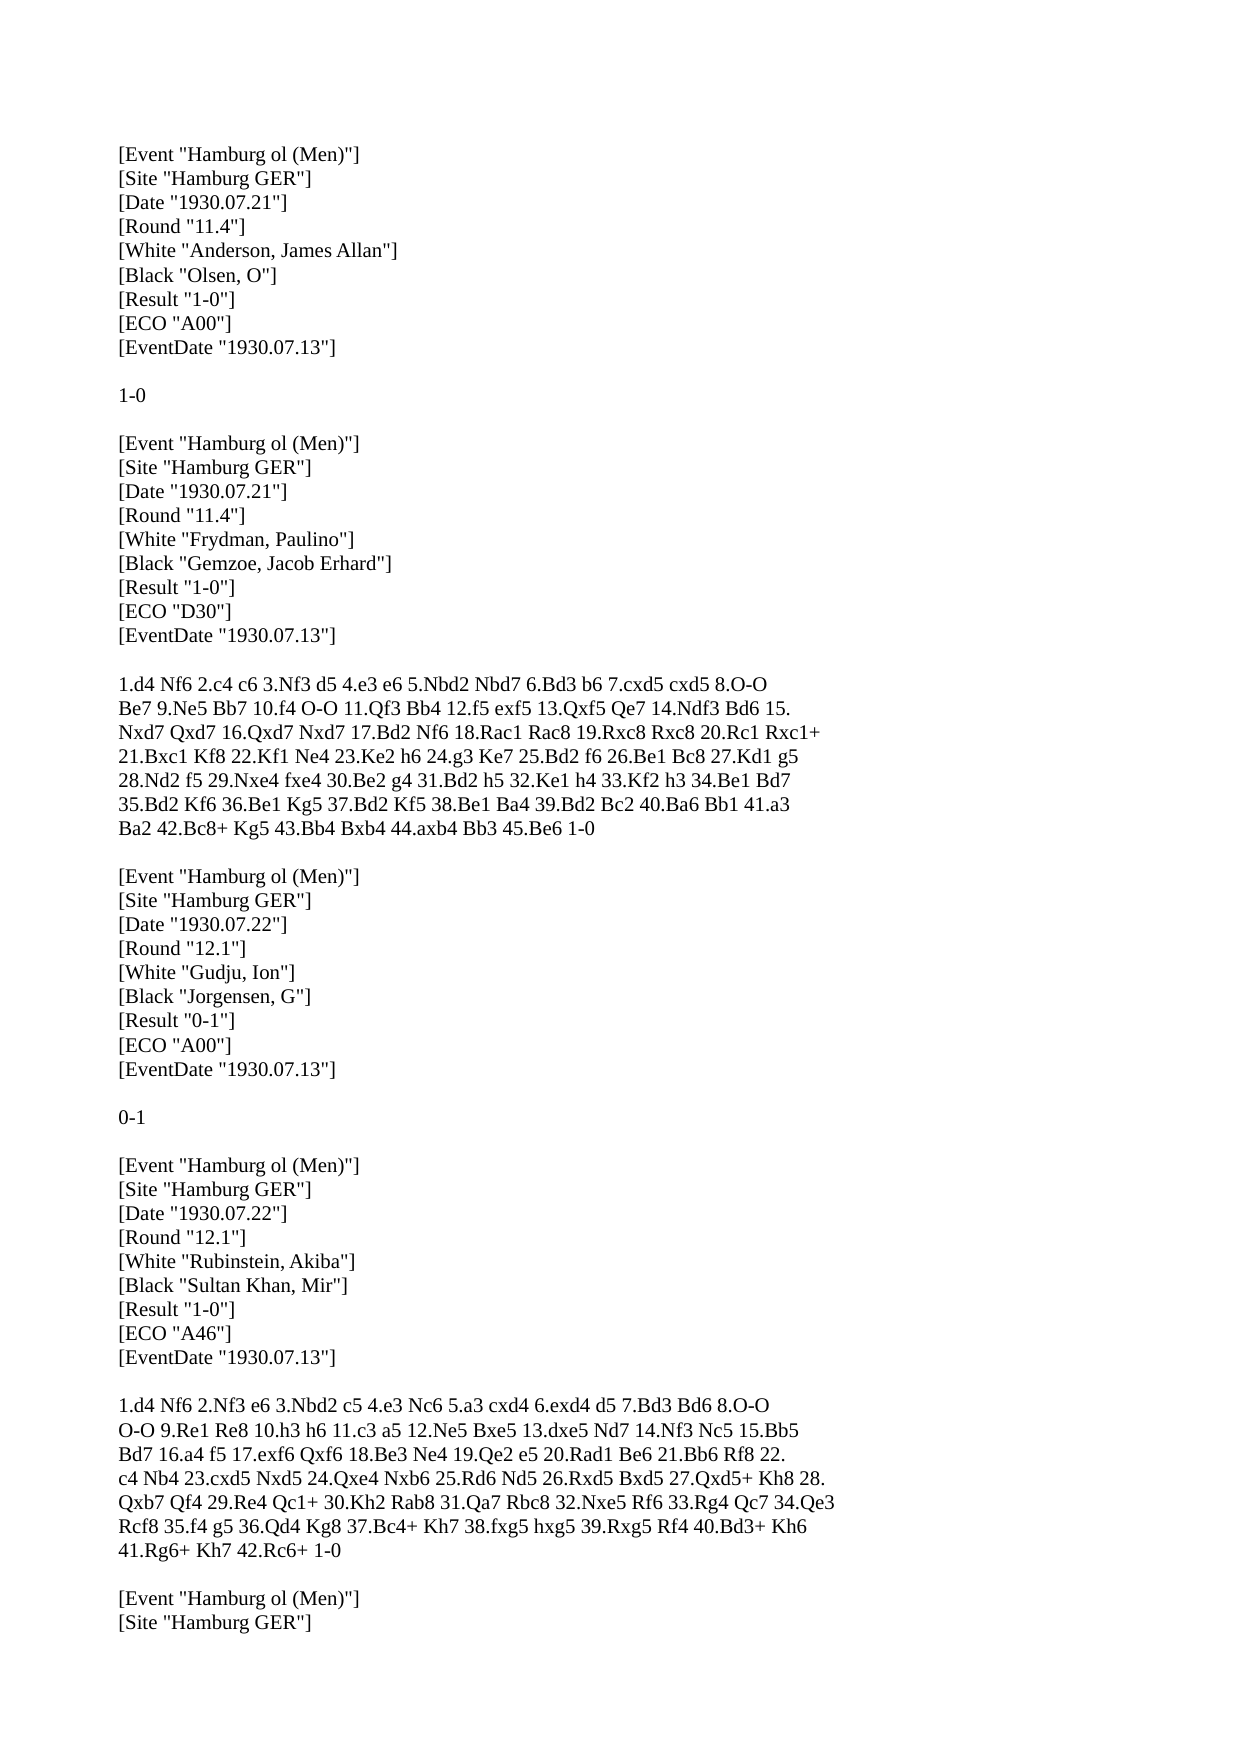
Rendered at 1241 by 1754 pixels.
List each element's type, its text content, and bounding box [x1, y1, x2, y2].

text 41.Rg6+ Kh7 42.Rc6+ 1-0 [118, 1538, 1122, 1562]
text [Round "12.1"] [118, 936, 1122, 960]
text [Result "1-0"] [118, 575, 1122, 599]
text 28.Nd2 f5 29.Nxe4 fxe4 30.Be2 g4 31.Bd2 h5 32.Ke1 h4 33.Kf2 h3 34.Be1 Bd7 [118, 768, 1122, 792]
text [Event "Hamburg ol (Men)"] [118, 142, 1122, 166]
text [Site "Hamburg GER"] [118, 455, 1122, 479]
text [EventDate "1930.07.13"] [118, 1057, 1122, 1081]
text [Round "12.1"] [118, 1225, 1122, 1249]
text [Date "1930.07.22"] [118, 912, 1122, 936]
text Ba2 42.Bc8+ Kg5 43.Bb4 Bxb4 44.axb4 Bb3 45.Be6 1-0 [118, 816, 1122, 840]
text [Result "0-1"] [118, 1008, 1122, 1032]
text [Black "Gemzoe, Jacob Erhard"] [118, 551, 1122, 575]
text [Round "11.4"] [118, 503, 1122, 527]
text c4 Nb4 23.cxd5 Nxd5 24.Qxe4 Nxb6 25.Rd6 Nd5 26.Rxd5 Bxd5 27.Qxd5+ Kh8 28. [118, 1466, 1122, 1490]
text [Date "1930.07.21"] [118, 190, 1122, 214]
text 1-0 [118, 383, 1122, 407]
text [Black "Sultan Khan, Mir"] [118, 1273, 1122, 1297]
text 21.Bxc1 Kf8 22.Kf1 Ne4 23.Ke2 h6 24.g3 Ke7 25.Bd2 f6 26.Be1 Bc8 27.Kd1 g5 [118, 744, 1122, 768]
text O-O 9.Re1 Re8 10.h3 h6 11.c3 a5 12.Ne5 Bxe5 13.dxe5 Nd7 14.Nf3 Nc5 15.Bb5 [118, 1417, 1122, 1442]
text [Round "11.4"] [118, 214, 1122, 238]
text Qxb7 Qf4 29.Re4 Qc1+ 30.Kh2 Rab8 31.Qa7 Rbc8 32.Nxe5 Rf6 33.Rg4 Qc7 34.Qe3 [118, 1490, 1122, 1514]
text Bd7 16.a4 f5 17.exf6 Qxf6 18.Be3 Ne4 19.Qe2 e5 20.Rad1 Be6 21.Bb6 Rf8 22. [118, 1442, 1122, 1466]
text [White "Gudju, Ion"] [118, 960, 1122, 984]
text [White "Frydman, Paulino"] [118, 527, 1122, 551]
text 1.d4 Nf6 2.Nf3 e6 3.Nbd2 c5 4.e3 Nc6 5.a3 cxd4 6.exd4 d5 7.Bd3 Bd6 8.O-O [118, 1393, 1122, 1417]
text [White "Rubinstein, Akiba"] [118, 1249, 1122, 1273]
text [Site "Hamburg GER"] [118, 166, 1122, 190]
text [White "Anderson, James Allan"] [118, 238, 1122, 262]
text [EventDate "1930.07.13"] [118, 1345, 1122, 1369]
text Be7 9.Ne5 Bb7 10.f4 O-O 11.Qf3 Bb4 12.f5 exf5 13.Qxf5 Qe7 14.Ndf3 Bd6 15. [118, 696, 1122, 720]
text [Site "Hamburg GER"] [118, 888, 1122, 912]
text [Event "Hamburg ol (Men)"] [118, 864, 1122, 888]
text [Site "Hamburg GER"] [118, 1610, 1122, 1634]
text 35.Bd2 Kf6 36.Be1 Kg5 37.Bd2 Kf5 38.Be1 Ba4 39.Bd2 Bc2 40.Ba6 Bb1 41.a3 [118, 792, 1122, 816]
text [Black "Olsen, O"] [118, 262, 1122, 287]
text [ECO "A00"] [118, 311, 1122, 335]
text [EventDate "1930.07.13"] [118, 335, 1122, 359]
text [ECO "A46"] [118, 1321, 1122, 1345]
text [Event "Hamburg ol (Men)"] [118, 1586, 1122, 1610]
text [Event "Hamburg ol (Men)"] [118, 431, 1122, 455]
text [Date "1930.07.22"] [118, 1201, 1122, 1225]
text [ECO "A00"] [118, 1032, 1122, 1057]
text [EventDate "1930.07.13"] [118, 623, 1122, 647]
text [Result "1-0"] [118, 287, 1122, 311]
text [Result "1-0"] [118, 1297, 1122, 1321]
text [Site "Hamburg GER"] [118, 1177, 1122, 1201]
text Nxd7 Qxd7 16.Qxd7 Nxd7 17.Bd2 Nf6 18.Rac1 Rac8 19.Rxc8 Rxc8 20.Rc1 Rxc1+ [118, 720, 1122, 744]
text 0-1 [118, 1105, 1122, 1129]
text Rcf8 35.f4 g5 36.Qd4 Kg8 37.Bc4+ Kh7 38.fxg5 hxg5 39.Rxg5 Rf4 40.Bd3+ Kh6 [118, 1514, 1122, 1538]
text [ECO "D30"] [118, 599, 1122, 623]
text [Event "Hamburg ol (Men)"] [118, 1153, 1122, 1177]
text [Date "1930.07.21"] [118, 479, 1122, 503]
text 1.d4 Nf6 2.c4 c6 3.Nf3 d5 4.e3 e6 5.Nbd2 Nbd7 6.Bd3 b6 7.cxd5 cxd5 8.O-O [118, 672, 1122, 696]
text [Black "Jorgensen, G"] [118, 984, 1122, 1008]
